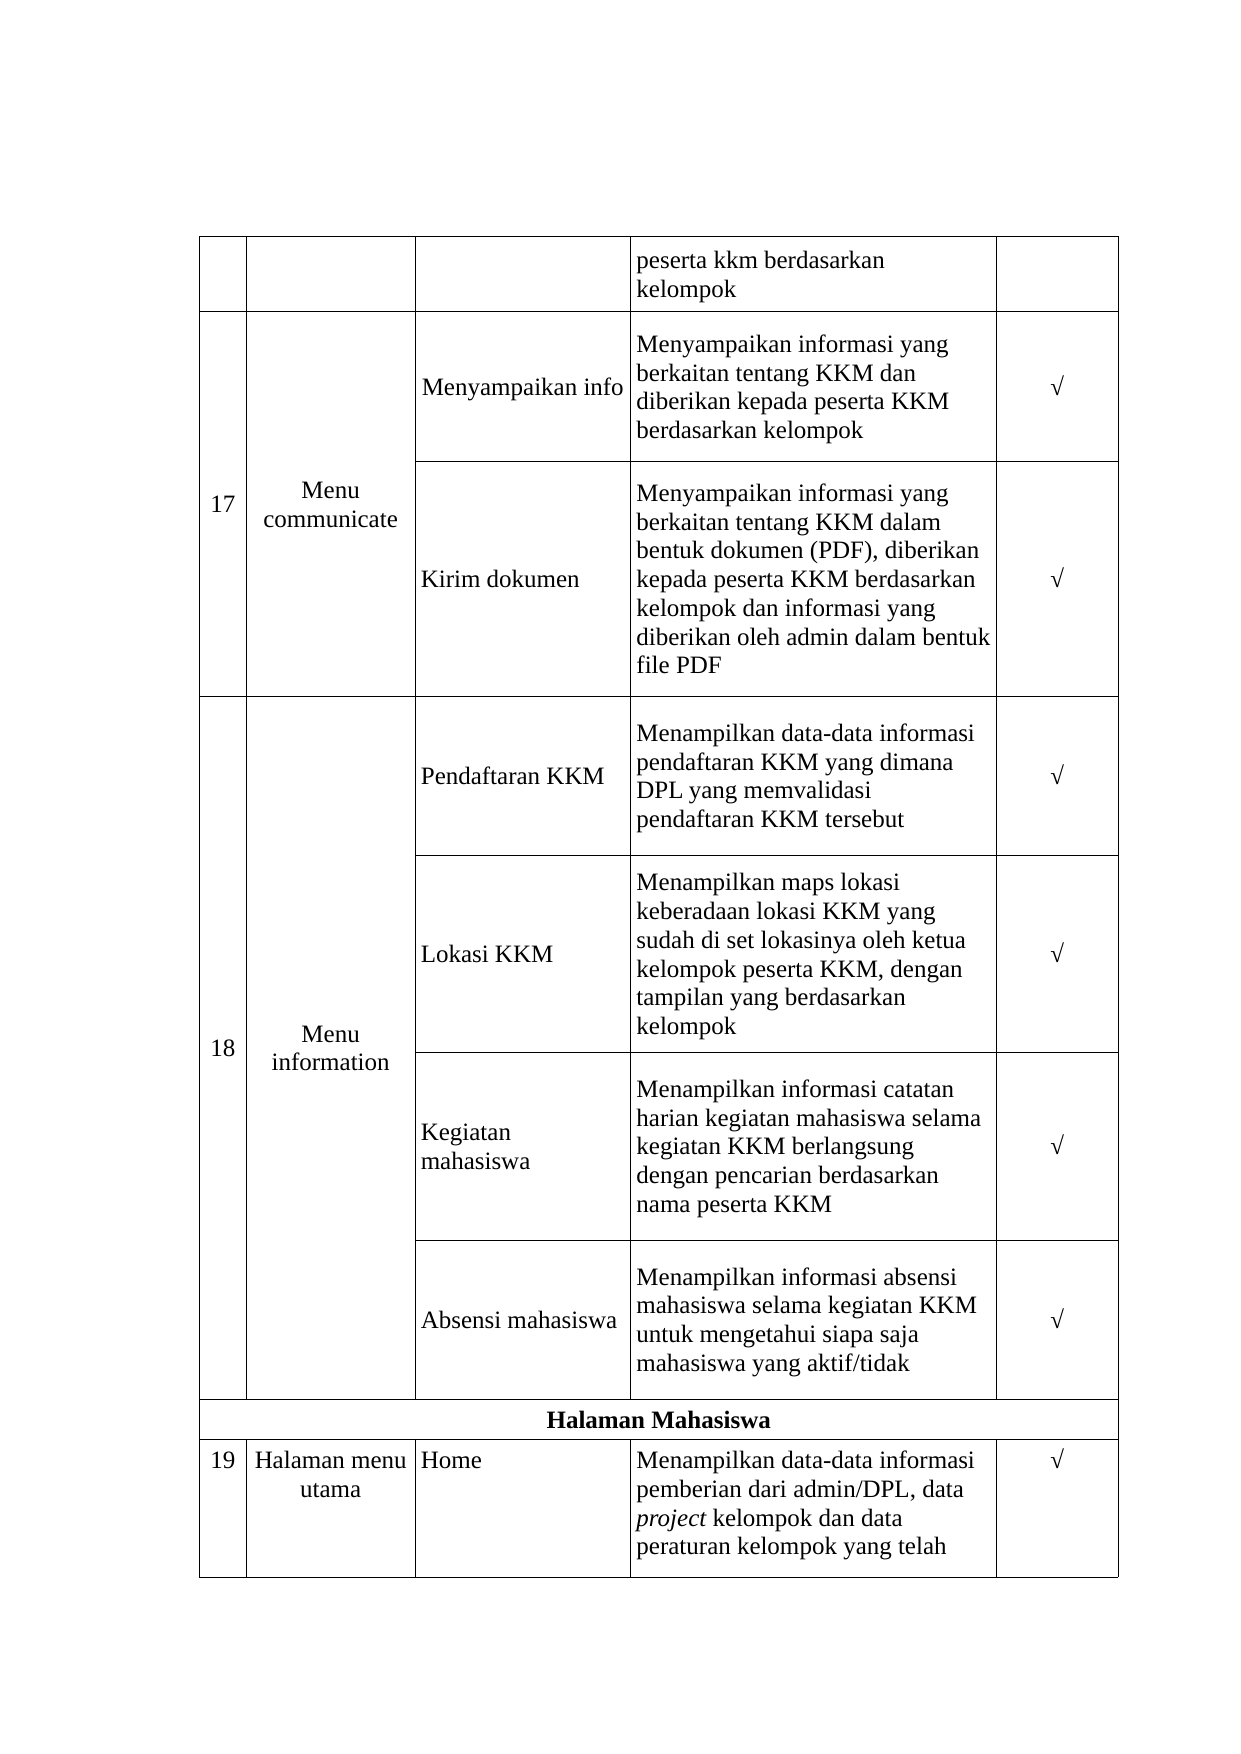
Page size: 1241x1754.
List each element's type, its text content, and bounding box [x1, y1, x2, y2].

table_cell [997, 237, 1118, 311]
table_cell peserta kkm berdasarkan kelompok [631, 237, 996, 311]
table_cell Menampilkan data-data informasi pemberian dari admin/DPL, data project kelompok dan data peraturan kelompok yang telah [631, 1440, 996, 1577]
table_cell Menu communicate [247, 312, 415, 696]
table_cell √ [997, 1440, 1118, 1577]
table_cell Pendaftaran KKM [416, 697, 630, 855]
table_cell Menyampaikan informasi yang berkaitan tentang KKM dalam bentuk dokumen (PDF), diberikan kepada peserta KKM berdasarkan kelompok dan informasi yang diberikan oleh admin dalam bentuk file PDF [631, 462, 996, 696]
table_cell √ [997, 697, 1118, 855]
table_cell √ [997, 856, 1118, 1052]
table_cell [200, 237, 246, 311]
table_cell Home [416, 1440, 630, 1577]
table_cell 18 [200, 697, 246, 1399]
table_cell Menampilkan informasi catatan harian kegiatan mahasiswa selama kegiatan KKM berlangsung dengan pencarian berdasarkan nama peserta KKM [631, 1053, 996, 1239]
table_cell [247, 237, 415, 311]
table_cell 17 [200, 312, 246, 696]
table_cell Kirim dokumen [416, 462, 630, 696]
table_cell Lokasi KKM [416, 856, 630, 1052]
table_cell √ [997, 312, 1118, 461]
table_cell Menampilkan maps lokasi keberadaan lokasi KKM yang sudah di set lokasinya oleh ketua kelompok peserta KKM, dengan tampilan yang berdasarkan kelompok [631, 856, 996, 1052]
table_cell √ [997, 1053, 1118, 1239]
table_cell 19 [200, 1440, 246, 1577]
table_cell Menu information [247, 697, 415, 1399]
table_cell Menyampaikan informasi yang berkaitan tentang KKM dan diberikan kepada peserta KKM berdasarkan kelompok [631, 312, 996, 461]
table_cell Menampilkan informasi absensi mahasiswa selama kegiatan KKM untuk mengetahui siapa saja mahasiswa yang aktif/tidak [631, 1241, 996, 1399]
table_cell √ [997, 1241, 1118, 1399]
table_cell Menampilkan data-data informasi pendaftaran KKM yang dimana DPL yang memvalidasi pendaftaran KKM tersebut [631, 697, 996, 855]
table_cell Halaman Mahasiswa [200, 1400, 1118, 1439]
table_cell Menyampaikan info [416, 312, 630, 461]
table_cell [416, 237, 630, 311]
table_cell √ [997, 462, 1118, 696]
table_cell Absensi mahasiswa [416, 1241, 630, 1399]
table_cell Kegiatan mahasiswa [416, 1053, 630, 1239]
table_cell Halaman menu utama [247, 1440, 415, 1577]
